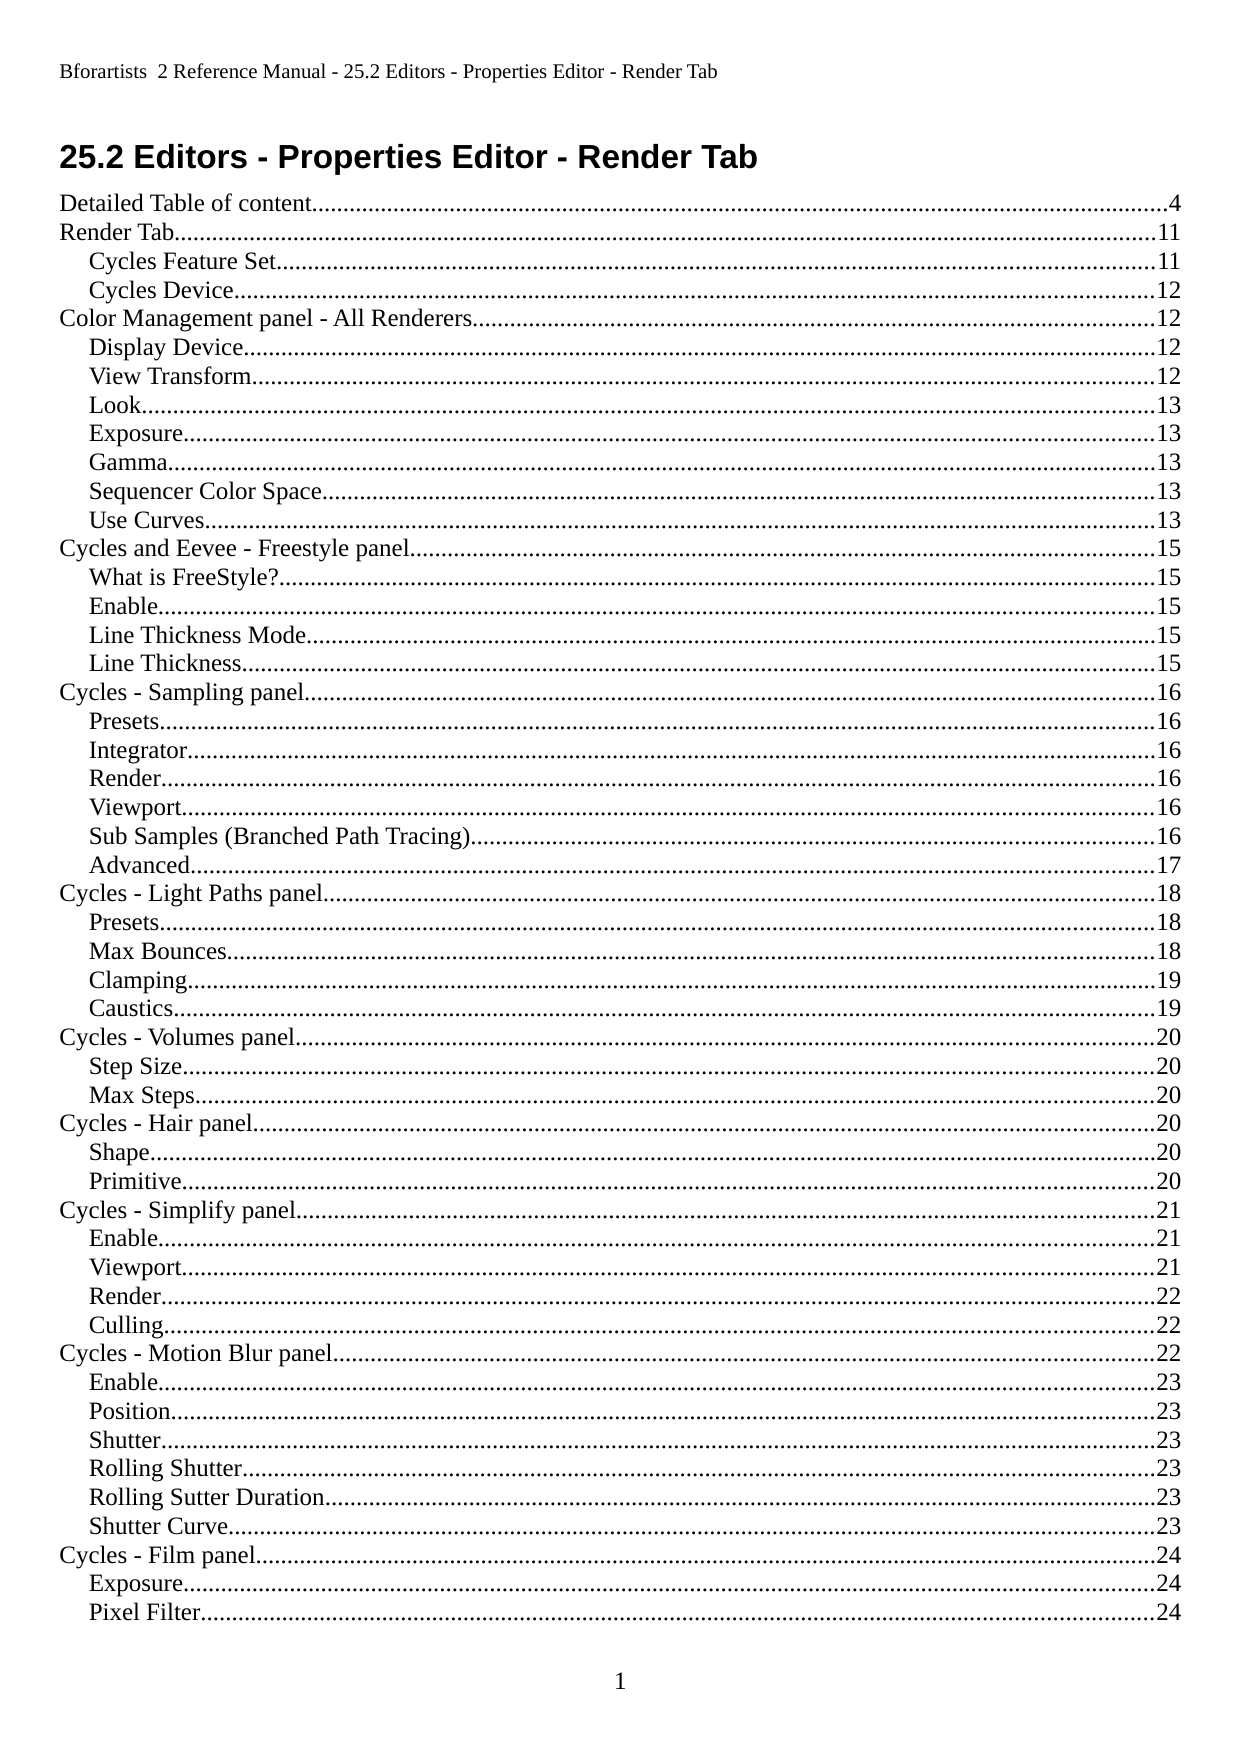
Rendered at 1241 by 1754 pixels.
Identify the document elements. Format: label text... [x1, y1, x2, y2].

text Cycles - Volumes panel 20 [59, 1022, 1181, 1051]
text Shutter Curve 23 [88, 1511, 1181, 1540]
text Rolling Shutter 23 [88, 1453, 1181, 1482]
text Line Thickness Mode 15 [88, 620, 1181, 648]
text Cycles - Simplify panel 21 [59, 1195, 1181, 1223]
subtitle 25.2 Editors - Properties Editor - Render Tab [59, 138, 1181, 176]
text Position 23 [88, 1396, 1181, 1425]
text Viewport 16 [88, 792, 1181, 821]
text Cycles - Hair panel 20 [59, 1108, 1181, 1137]
text Gamma 13 [88, 447, 1181, 476]
text Render 22 [88, 1281, 1181, 1310]
text Cycles - Film panel 24 [59, 1540, 1181, 1568]
text Rolling Sutter Duration 23 [88, 1482, 1181, 1511]
text Cycles - Light Paths panel 18 [59, 878, 1181, 907]
text Cycles Feature Set 11 [88, 246, 1181, 275]
text Sequencer Color Space 13 [88, 476, 1181, 505]
text Sub Samples (Branched Path Tracing) 16 [88, 821, 1181, 850]
text Look 13 [88, 390, 1181, 418]
text Primitive 20 [88, 1166, 1181, 1195]
text View Transform 12 [88, 361, 1181, 390]
text Cycles - Motion Blur panel 22 [59, 1338, 1181, 1367]
text Caustics 19 [88, 993, 1181, 1022]
text Max Steps 20 [88, 1080, 1181, 1108]
text Advanced 17 [88, 850, 1181, 878]
text Presets 16 [88, 706, 1181, 735]
text Max Bounces 18 [88, 936, 1181, 965]
text Enable 21 [88, 1223, 1181, 1252]
text Detailed Table of content 4 [59, 188, 1181, 217]
text Display Device 12 [88, 332, 1181, 361]
text Render 16 [88, 763, 1181, 792]
text Color Management panel - All Renderers 12 [59, 303, 1181, 332]
text Enable 15 [88, 591, 1181, 620]
text Presets 18 [88, 907, 1181, 936]
text Shutter 23 [88, 1425, 1181, 1453]
text Step Size 20 [88, 1051, 1181, 1080]
text What is FreeStyle? 15 [88, 562, 1181, 591]
text Clamping 19 [88, 965, 1181, 993]
text Enable 23 [88, 1367, 1181, 1396]
text Use Curves 13 [88, 505, 1181, 533]
text Cycles and Eevee - Freestyle panel 15 [59, 533, 1181, 562]
text Pixel Filter 24 [88, 1597, 1181, 1626]
text Line Thickness 15 [88, 648, 1181, 677]
text Shape 20 [88, 1137, 1181, 1166]
text Cycles Device 12 [88, 275, 1181, 303]
text Exposure 24 [88, 1568, 1181, 1597]
text Viewport 21 [88, 1252, 1181, 1281]
text Integrator 16 [88, 735, 1181, 763]
text Cycles - Sampling panel 16 [59, 677, 1181, 706]
text Render Tab 11 [59, 217, 1181, 246]
text Culling 22 [88, 1310, 1181, 1338]
text Exposure 13 [88, 418, 1181, 447]
